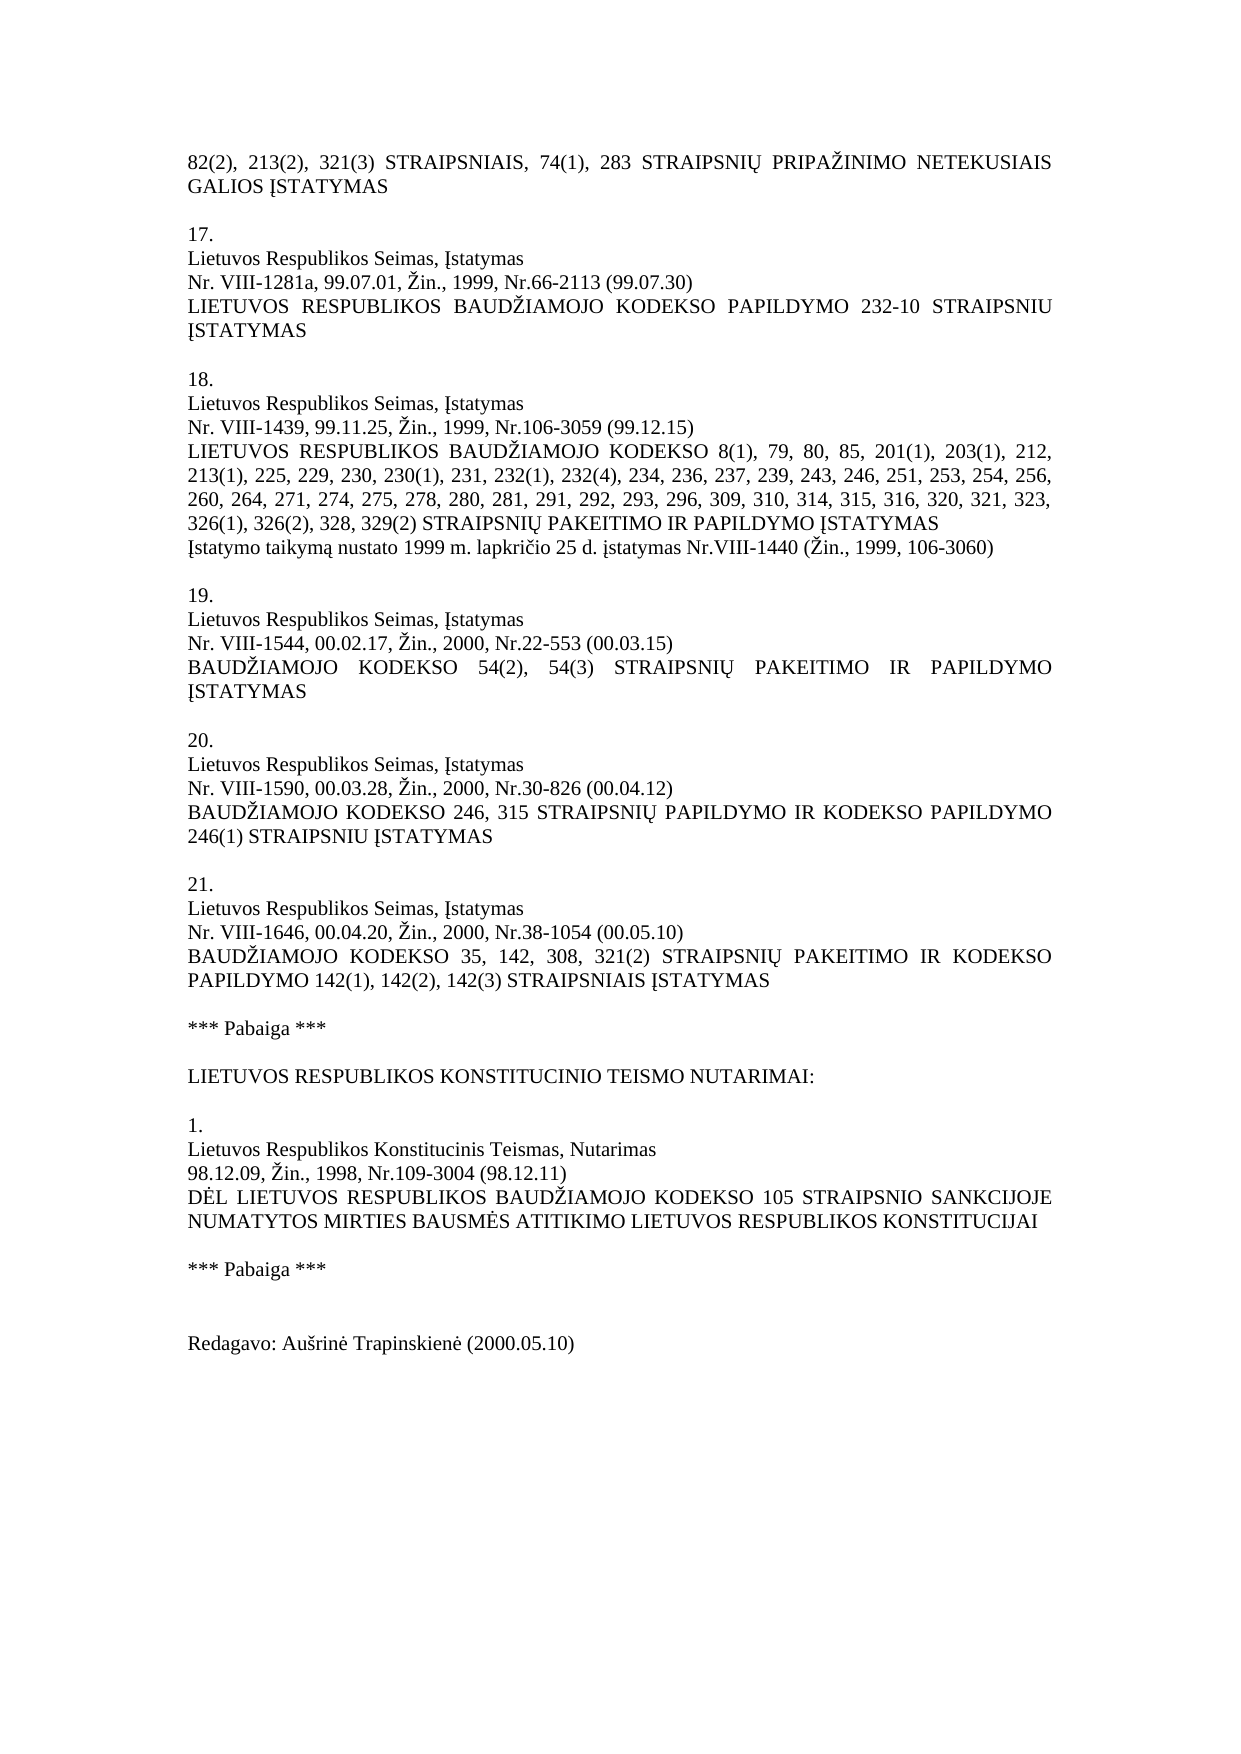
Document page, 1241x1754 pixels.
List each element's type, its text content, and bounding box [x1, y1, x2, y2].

text Lietuvos Respublikos Seimas, Įstatymas [187, 607, 1053, 631]
text Nr. VIII-1281a, 99.07.01, Žin., 1999, Nr.66-2113 (99.07.30) [187, 270, 1053, 294]
text 17. [187, 222, 1053, 246]
text 82(2), 213(2), 321(3) STRAIPSNIAIS, 74(1), 283 STRAIPSNIŲ PRIPAŽINIMO NETEKUSIAIS GALIOS ĮSTATYMAS [187, 150, 1053, 198]
text 19. [187, 583, 1053, 607]
text 21. [187, 872, 1053, 896]
text Lietuvos Respublikos Seimas, Įstatymas [187, 752, 1053, 776]
text Nr. VIII-1646, 00.04.20, Žin., 2000, Nr.38-1054 (00.05.10) [187, 920, 1053, 944]
text 18. [187, 367, 1053, 391]
text LIETUVOS RESPUBLIKOS KONSTITUCINIO TEISMO NUTARIMAI: [187, 1064, 1053, 1088]
text 98.12.09, Žin., 1998, Nr.109-3004 (98.12.11) [187, 1161, 1053, 1185]
text *** Pabaiga *** [187, 1257, 1053, 1281]
text BAUDŽIAMOJO KODEKSO 35, 142, 308, 321(2) STRAIPSNIŲ PAKEITIMO IR KODEKSO PAPILDYMO 142(1), 142(2), 142(3) STRAIPSNIAIS ĮSTATYMAS [187, 944, 1053, 992]
text 1. [187, 1112, 1053, 1137]
text LIETUVOS RESPUBLIKOS BAUDŽIAMOJO KODEKSO PAPILDYMO 232-10 STRAIPSNIU ĮSTATYMAS [187, 294, 1053, 342]
text Lietuvos Respublikos Seimas, Įstatymas [187, 391, 1053, 415]
text Lietuvos Respublikos Konstitucinis Teismas, Nutarimas [187, 1137, 1053, 1161]
text BAUDŽIAMOJO KODEKSO 54(2), 54(3) STRAIPSNIŲ PAKEITIMO IR PAPILDYMO ĮSTATYMAS [187, 655, 1053, 703]
text Redagavo: Aušrinė Trapinskienė (2000.05.10) [187, 1331, 1053, 1355]
text BAUDŽIAMOJO KODEKSO 246, 315 STRAIPSNIŲ PAPILDYMO IR KODEKSO PAPILDYMO 246(1) STRAIPSNIU ĮSTATYMAS [187, 800, 1053, 848]
text Lietuvos Respublikos Seimas, Įstatymas [187, 896, 1053, 920]
text DĖL LIETUVOS RESPUBLIKOS BAUDŽIAMOJO KODEKSO 105 STRAIPSNIO SANKCIJOJE NUMATYTOS MIRTIES BAUSMĖS ATITIKIMO LIETUVOS RESPUBLIKOS KONSTITUCIJAI [187, 1185, 1053, 1233]
text Nr. VIII-1544, 00.02.17, Žin., 2000, Nr.22-553 (00.03.15) [187, 631, 1053, 655]
text 20. [187, 727, 1053, 752]
text Nr. VIII-1439, 99.11.25, Žin., 1999, Nr.106-3059 (99.12.15) [187, 415, 1053, 439]
text LIETUVOS RESPUBLIKOS BAUDŽIAMOJO KODEKSO 8(1), 79, 80, 85, 201(1), 203(1), 212, 213(1), 225, 229, 230, 230(1), 231, 232(1), 232(4), 234, 236, 237, 239, 243, 246, 251, 253, 254, 256, 260, 264, 271, 274, 275, 278, 280, 281, 291, 292, 293, 296, 309, 310, 314, 315, 316, 320, 321, 323, 326(1), 326(2), 328, 329(2) STRAIPSNIŲ PAKEITIMO IR PAPILDYMO ĮSTATYMAS [187, 439, 1053, 535]
text Nr. VIII-1590, 00.03.28, Žin., 2000, Nr.30-826 (00.04.12) [187, 776, 1053, 800]
text Lietuvos Respublikos Seimas, Įstatymas [187, 246, 1053, 270]
text *** Pabaiga *** [187, 1016, 1053, 1040]
text Įstatymo taikymą nustato 1999 m. lapkričio 25 d. įstatymas Nr.VIII-1440 (Žin., 1999, 106-3060) [187, 535, 1053, 559]
